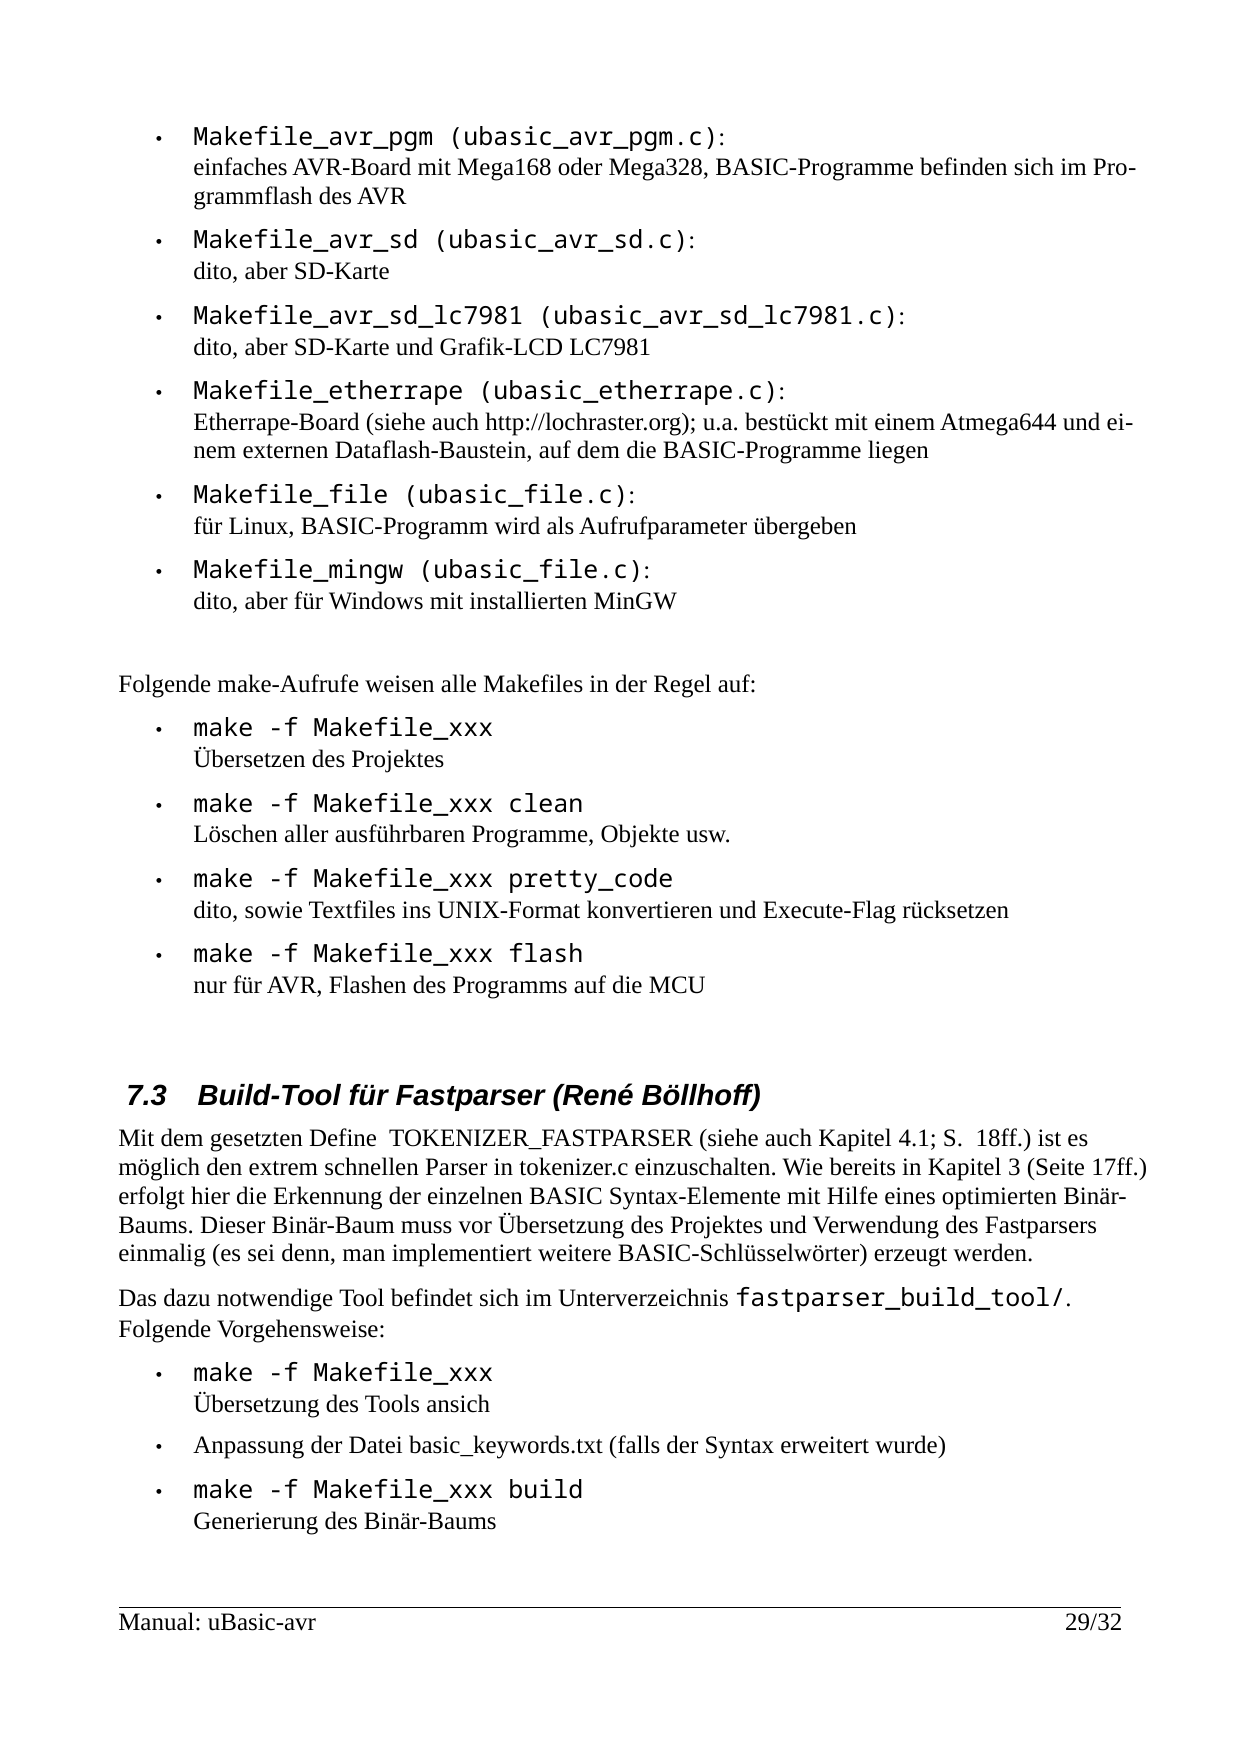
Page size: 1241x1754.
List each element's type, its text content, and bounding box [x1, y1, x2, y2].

list Makefile_avr_pgm (ubasic_avr_pgm.c): einfaches AVR-Board mit Mega168 oder Mega328, BASIC-Programme befinden sich im Pro­grammflash des AVR [156, 118, 1156, 210]
list make -f Makefile_xxx flash nur für AVR, Flashen des Programms auf die MCU [156, 936, 1156, 999]
subtitle Build-Tool für Fastparser (René Böllhoff) [118, 1077, 1156, 1111]
list make -f Makefile_xxx Übersetzung des Tools ansich [156, 1355, 1156, 1418]
list Makefile_file (ubasic_file.c): für Linux, BASIC-Programm wird als Aufrufparameter übergeben [156, 477, 1156, 540]
list Makefile_mingw (ubasic_file.c): dito, aber für Windows mit installierten MinGW [156, 552, 1156, 615]
list Makefile_etherrape (ubasic_etherrape.c): Etherrape-Board (siehe auch http://lochraster.org); u.a. bestückt mit einem Atmega644 und ei­nem externen Dataflash-Baustein, auf dem die BASIC-Programme liegen [156, 373, 1156, 464]
list Anpassung der Datei basic_keywords.txt (falls der Syntax erweitert wurde) [156, 1430, 1156, 1459]
text Das dazu notwendige Tool befindet sich im Unterverzeichnis fastparser_build_tool/. Folgende Vorgehensweise: [118, 1280, 1156, 1343]
list Makefile_avr_sd (ubasic_avr_sd.c): dito, aber SD-Karte [156, 222, 1156, 285]
list make -f Makefile_xxx pretty_code dito, sowie Textfiles ins UNIX-Format konvertieren und Execute-Flag rücksetzen [156, 861, 1156, 923]
list Makefile_avr_sd_lc7981 (ubasic_avr_sd_lc7981.c): dito, aber SD-Karte und Grafik-LCD LC7981 [156, 297, 1156, 360]
list make -f Makefile_xxx build Generierung des Binär-Baums [156, 1472, 1156, 1534]
list make -f Makefile_xxx Übersetzen des Projektes [156, 710, 1156, 773]
text Mit dem gesetzten Define TOKENIZER_FASTPARSER (siehe auch Kapitel 4.1; S. 18ff.) ist es möglich den extrem schnellen Parser in tokenizer.c einzuschalten. Wie bereits in Kapitel 3 (Seite 17ff.) erfolgt hier die Erkennung der einzelnen BASIC Syntax-Elemente mit Hilfe eines optimierten Binär-Baums. Dieser Binär-Baum muss vor Übersetzung des Projektes und Verwendung des Fastparsers einmalig (es sei denn, man implementiert weitere BASIC-Schlüsselwörter) erzeugt werden. [118, 1123, 1156, 1267]
text Folgende make-Aufrufe weisen alle Makefiles in der Regel auf: [118, 669, 1156, 697]
list make -f Makefile_xxx clean Löschen aller ausführbaren Programme, Objekte usw. [156, 785, 1156, 848]
